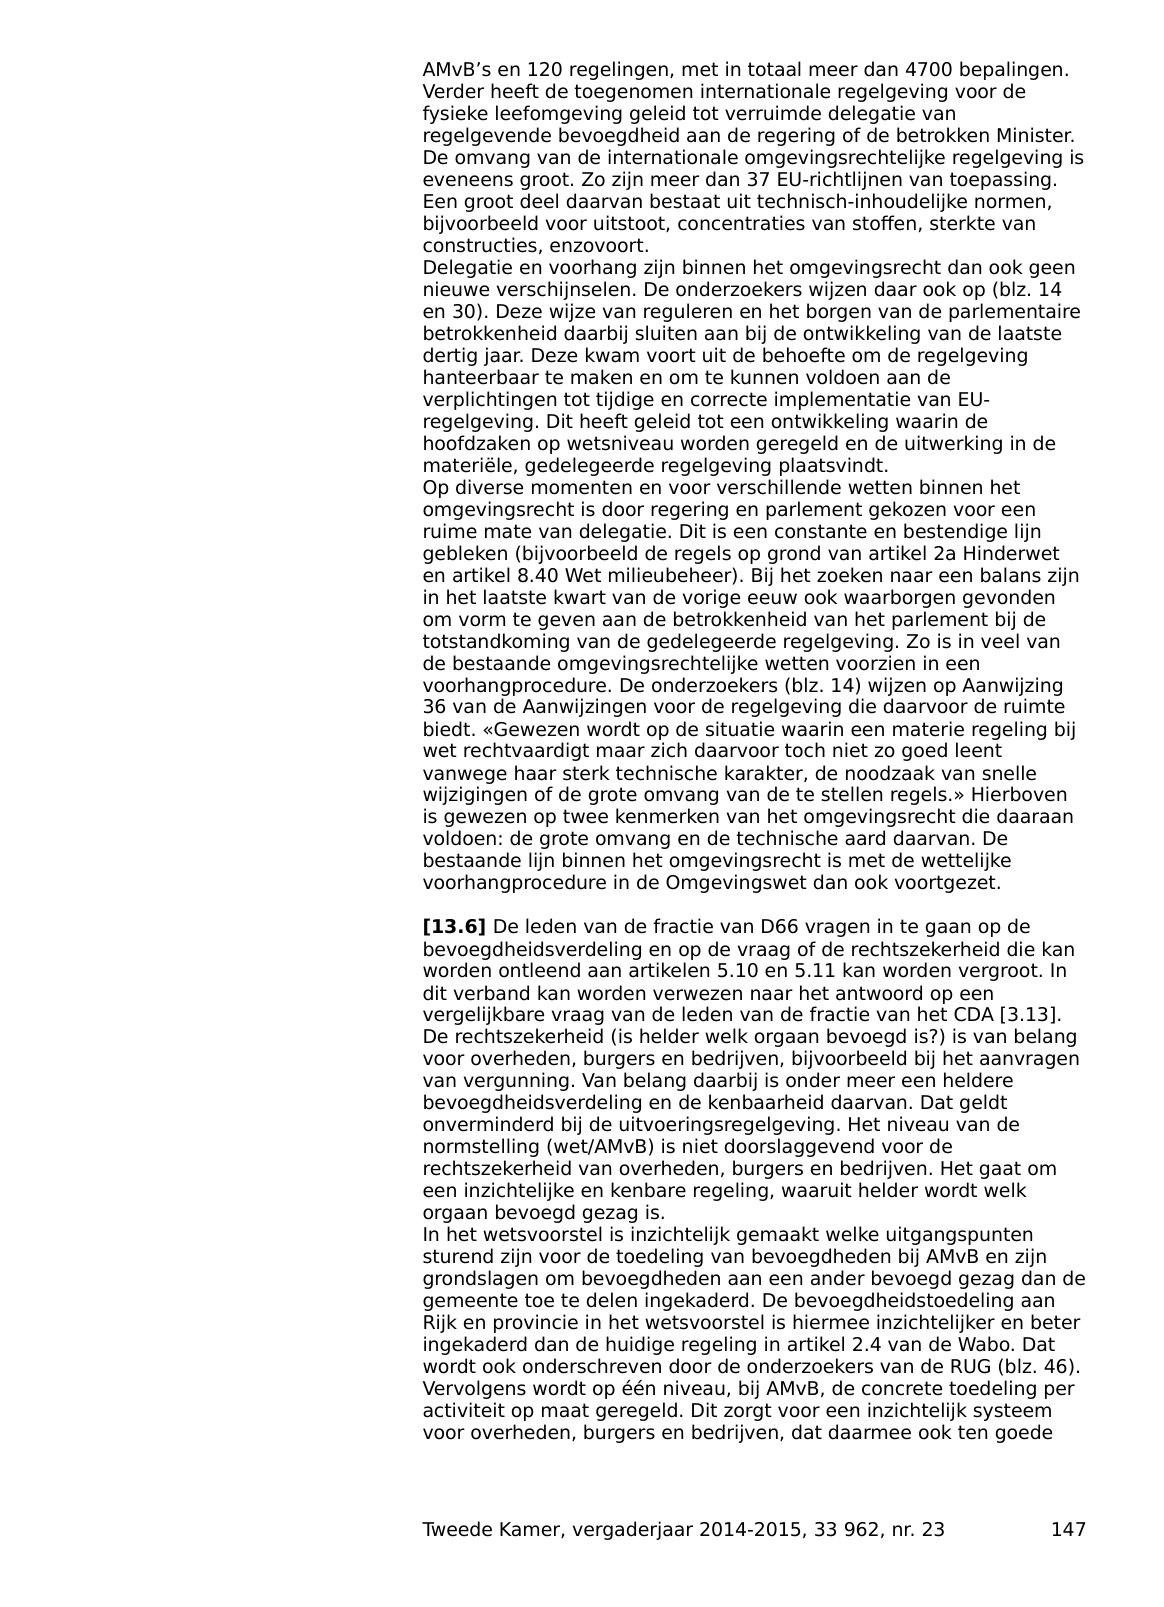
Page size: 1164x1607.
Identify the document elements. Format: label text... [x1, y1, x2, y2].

text Op diverse momenten en voor verschillende wetten binnen het omgevingsrecht is door regering en parlement gekozen voor een ruime mate van delegatie. Dit is een constante en bestendige lijn gebleken (bijvoorbeeld de regels op grond van artikel 2a Hinderwet en artikel 8.40 Wet milieubeheer). Bij het zoeken naar een balans zijn in het laatste kwart van de vorige eeuw ook waarborgen gevonden om vorm te geven aan de betrokkenheid van het parlement bij de totstandkoming van de gedelegeerde regelgeving. Zo is in veel van de bestaande omgevingsrechtelijke wetten voorzien in een voorhangprocedure. De onderzoekers (blz. 14) wijzen op Aanwijzing 36 van de Aanwijzingen voor de regelgeving die daarvoor de ruimte biedt. «Gewezen wordt op de situatie waarin een materie regeling bij wet rechtvaardigt maar zich daarvoor toch niet zo goed leent vanwege haar sterk technische karakter, de noodzaak van snelle wijzigingen of de grote omvang van de te stellen regels.» Hierboven is gewezen op twee kenmerken van het omgevingsrecht die daaraan voldoen: de grote omvang en de technische aard daarvan. De bestaande lijn binnen het omgevingsrecht is met de wettelijke voorhangprocedure in de Omgevingswet dan ook voortgezet. [422, 477, 1087, 894]
text Delegatie en voorhang zijn binnen het omgevingsrecht dan ook geen nieuwe verschijnselen. De onderzoekers wijzen daar ook op (blz. 14 en 30). Deze wijze van reguleren en het borgen van de parlementaire betrokkenheid daarbij sluiten aan bij de ontwikkeling van de laatste dertig jaar. Deze kwam voort uit de behoefte om de regelgeving hanteerbaar te maken en om te kunnen voldoen aan de verplichtingen tot tijdige en correcte implementatie van EU-regelgeving. Dit heeft geleid tot een ontwikkeling waarin de hoofdzaken op wetsniveau worden geregeld en de uitwerking in de materiële, gedelegeerde regelgeving plaatsvindt. [422, 257, 1087, 477]
text AMvB’s en 120 regelingen, met in totaal meer dan 4700 bepalingen. Verder heeft de toegenomen internationale regelgeving voor de fysieke leefomgeving geleid tot verruimde delegatie van regelgevende bevoegdheid aan de regering of de betrokken Minister. De omvang van de internationale omgevingsrechtelijke regelgeving is eveneens groot. Zo zijn meer dan 37 EU-richtlijnen van toepassing. Een groot deel daarvan bestaat uit technisch-inhoudelijke normen, bijvoorbeeld voor uitstoot, concentraties van stoffen, sterkte van constructies, enzovoort. [422, 59, 1087, 257]
text In het wetsvoorstel is inzichtelijk gemaakt welke uitgangspunten sturend zijn voor de toedeling van bevoegdheden bij AMvB en zijn grondslagen om bevoegdheden aan een ander bevoegd gezag dan de gemeente toe te delen ingekaderd. De bevoegdheidstoedeling aan Rijk en provincie in het wetsvoorstel is hiermee inzichtelijker en beter ingekaderd dan de huidige regeling in artikel 2.4 van de Wabo. Dat wordt ook onderschreven door de onderzoekers van de RUG (blz. 46). Vervolgens wordt op één niveau, bij AMvB, de concrete toedeling per activiteit op maat geregeld. Dit zorgt voor een inzichtelijk systeem voor overheden, burgers en bedrijven, dat daarmee ook ten goede [422, 1224, 1087, 1444]
text [13.6] De leden van de fractie van D66 vragen in te gaan op de bevoegdheidsverdeling en op de vraag of de rechtszekerheid die kan worden ontleend aan artikelen 5.10 en 5.11 kan worden vergroot. In dit verband kan worden verwezen naar het antwoord op een vergelijkbare vraag van de leden van de fractie van het CDA [3.13]. De rechtszekerheid (is helder welk orgaan bevoegd is?) is van belang voor overheden, burgers en bedrijven, bijvoorbeeld bij het aanvragen van vergunning. Van belang daarbij is onder meer een heldere bevoegdheidsverdeling en de kenbaarheid daarvan. Dat geldt onverminderd bij de uitvoeringsregelgeving. Het niveau van de normstelling (wet/AMvB) is niet doorslaggevend voor de rechtszekerheid van overheden, burgers en bedrijven. Het gaat om een inzichtelijke en kenbare regeling, waaruit helder wordt welk orgaan bevoegd gezag is. [422, 916, 1087, 1224]
